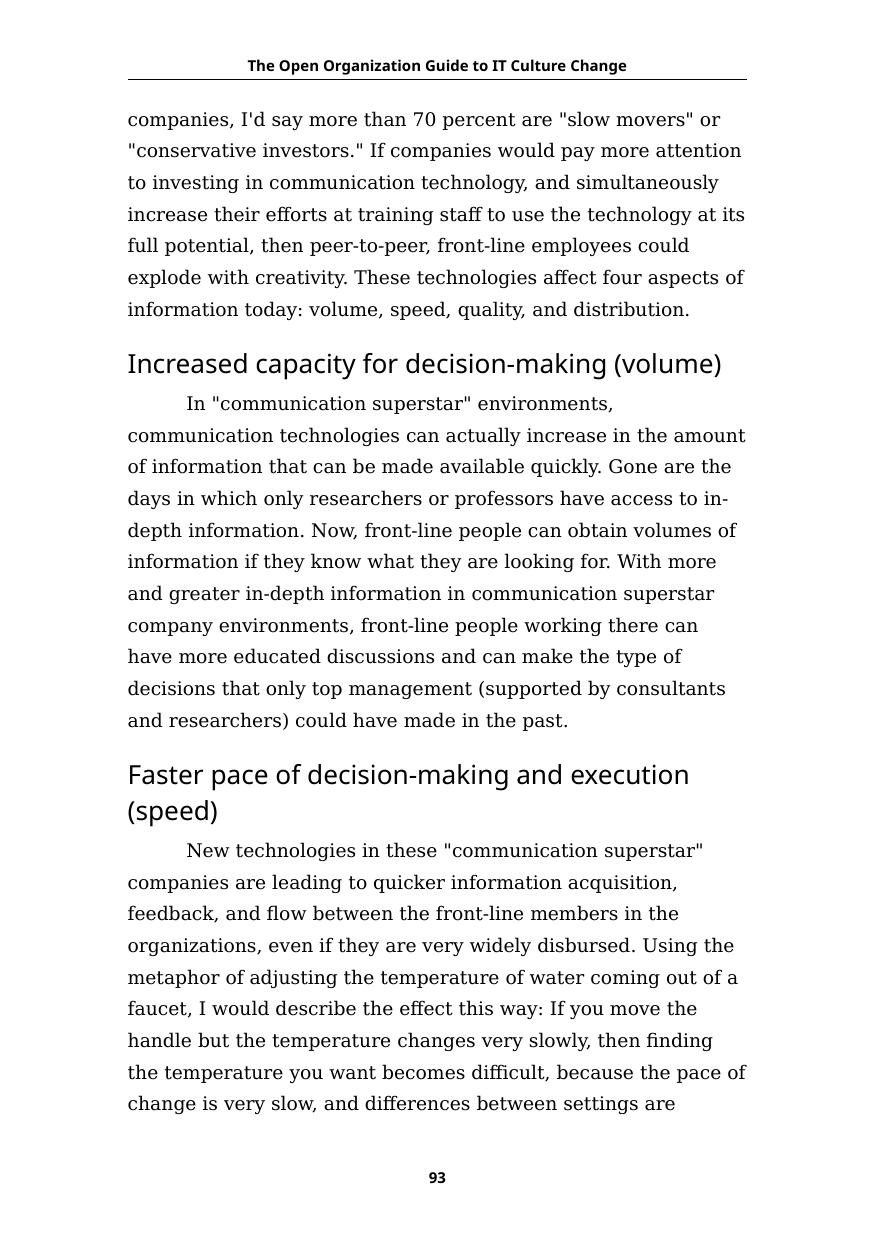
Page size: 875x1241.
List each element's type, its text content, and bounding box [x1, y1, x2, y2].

text companies, I'd say more than 70 percent are "slow movers" or "conservative investors." If companies would pay more attention to investing in communication technology, and simultaneously increase their efforts at training staff to use the technology at its full potential, then peer-to-peer, front-line employees could explode with creativity. These technologies affect four aspects of information today: volume, speed, quality, and distribution. [127, 109, 747, 321]
text In "communication superstar" environments, communication technologies can actually increase in the amount of information that can be made available quickly. Gone are the days in which only researchers or professors have access to in-depth information. Now, front-line people can obtain volumes of information if they know what they are looking for. With more and greater in-depth information in communication superstar company environments, front-line people working there can have more educated discussions and can make the type of decisions that only top management (supported by consultants and researchers) could have made in the past. [127, 393, 747, 732]
text New technologies in these "communication superstar" companies are leading to quicker information acquisition, feedback, and flow between the front-line members in the organizations, even if they are very widely disbursed. Using the metaphor of adjusting the temperature of water coming out of a faucet, I would describe the effect this way: If you move the handle but the temperature changes very slowly, then finding the temperature you want becomes difficult, because the pace of change is very slow, and differences between settings are [127, 840, 747, 1115]
subtitle Faster pace of decision-making and execution (speed) [127, 756, 747, 828]
subtitle Increased capacity for decision-making (volume) [127, 345, 747, 381]
